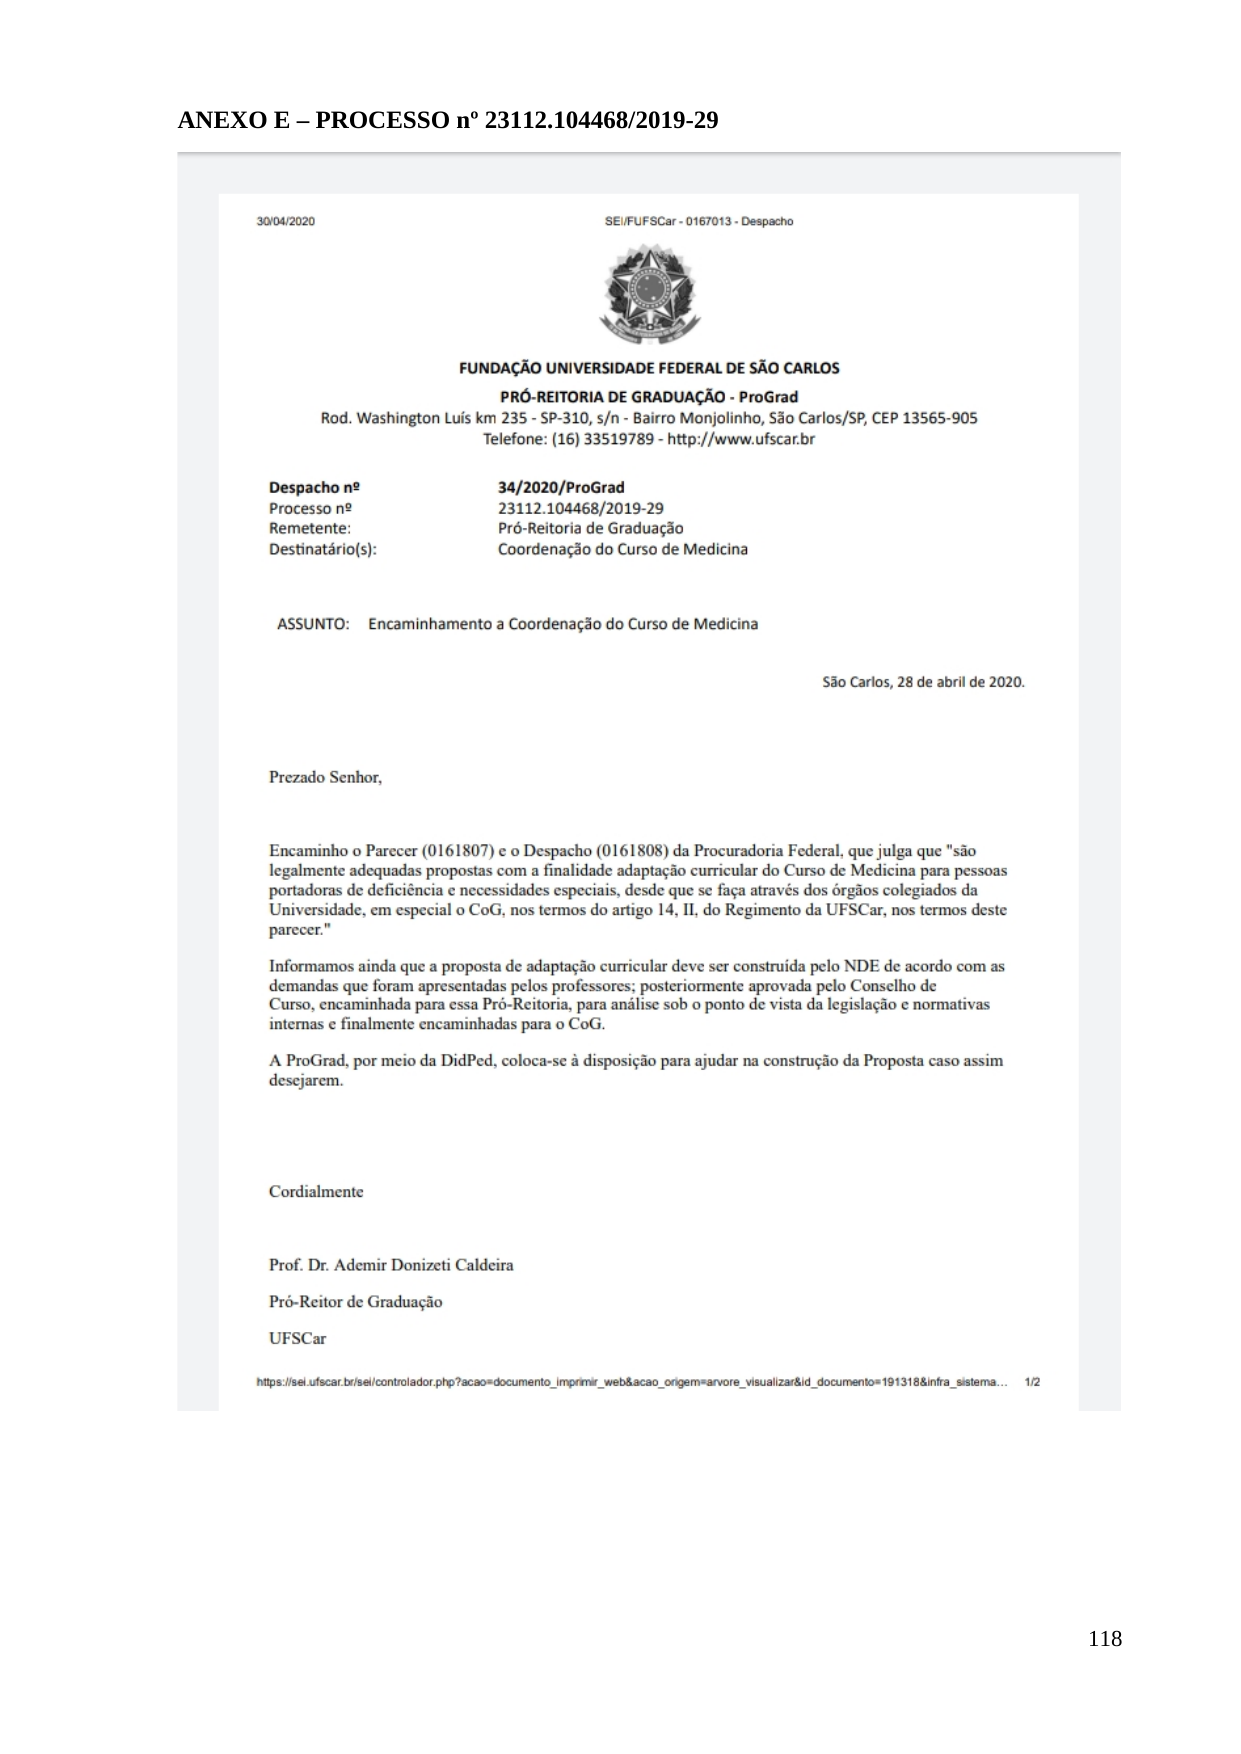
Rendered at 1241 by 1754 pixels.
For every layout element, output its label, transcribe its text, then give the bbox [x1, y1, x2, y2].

subtitle ANEXO E – PROCESSO nº 23112.104468/2019-29 [177, 105, 1122, 134]
